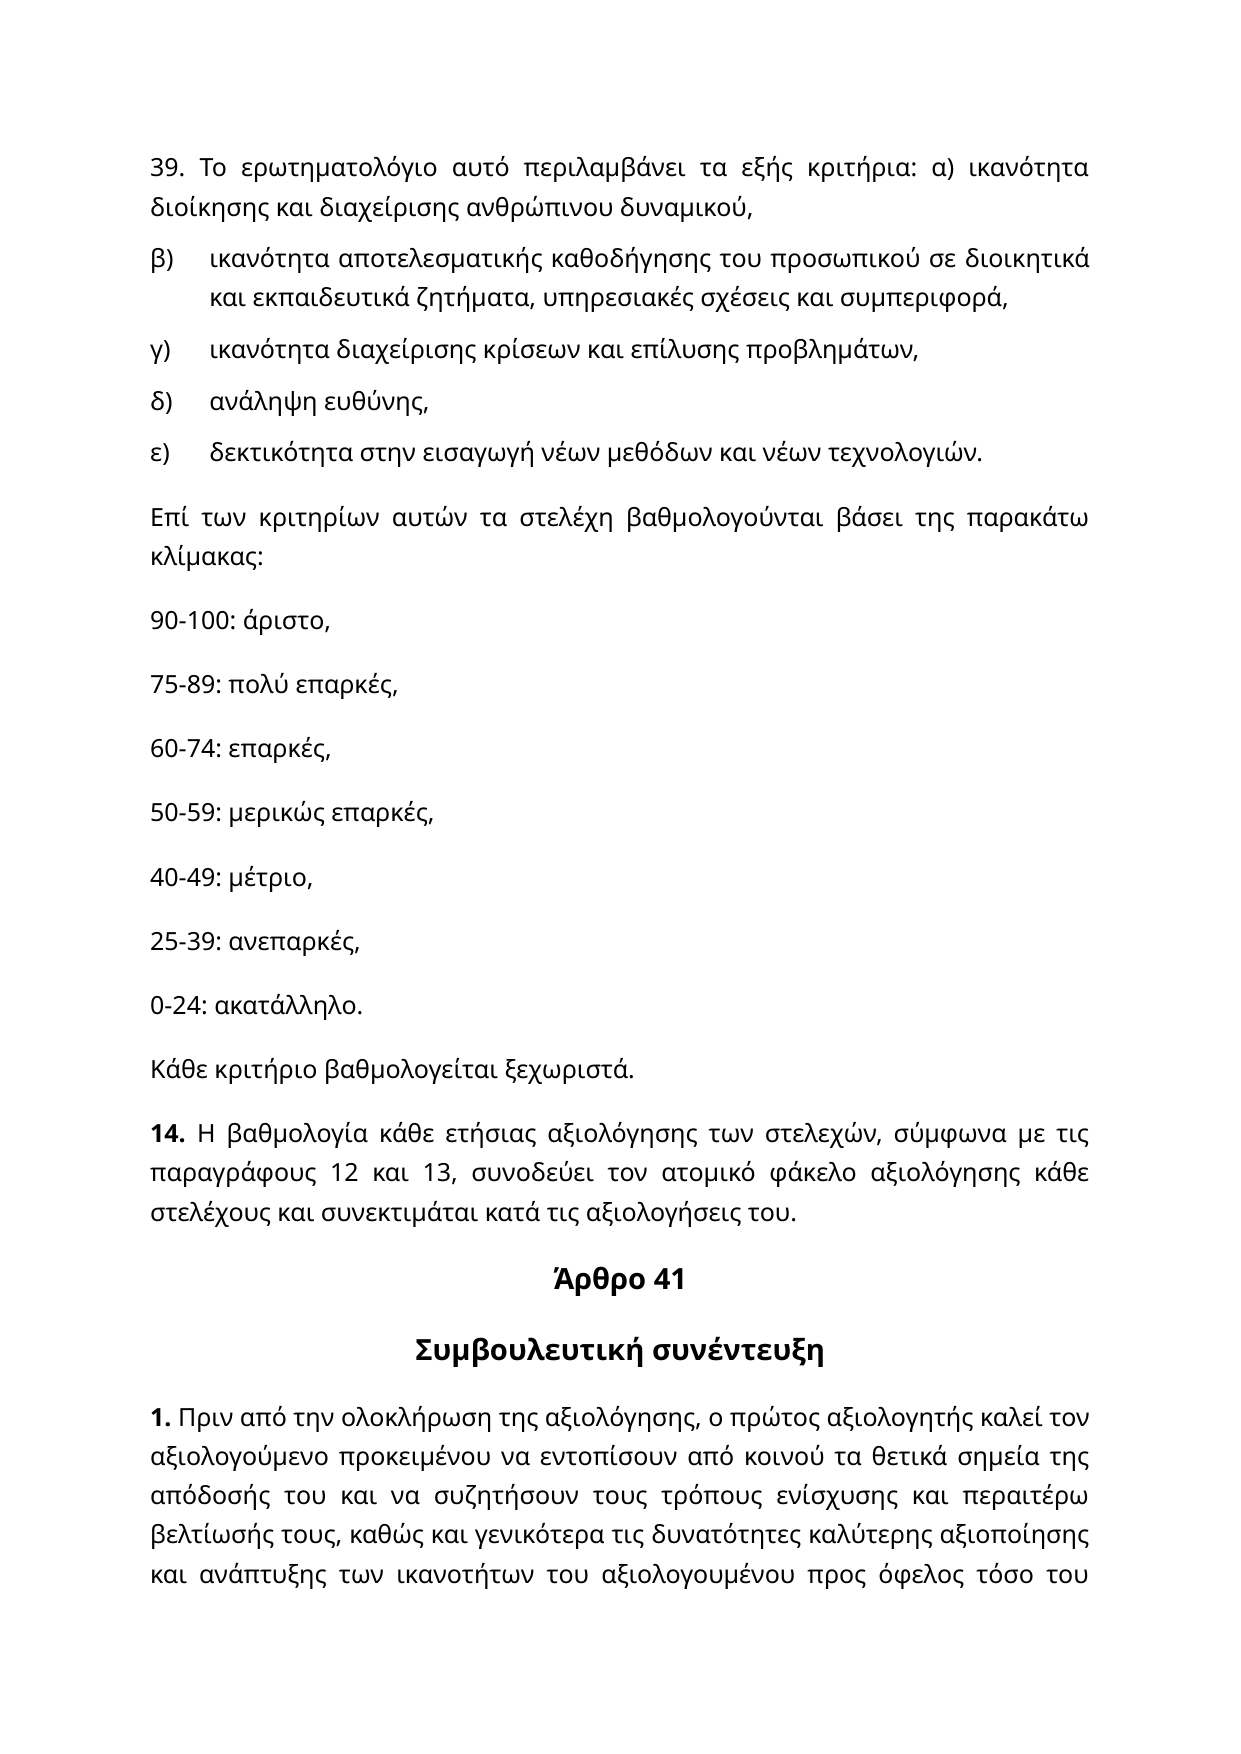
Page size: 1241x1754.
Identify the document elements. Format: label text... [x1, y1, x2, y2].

text 40-49: μέτριο, [150, 859, 1090, 893]
text 90-100: άριστο, [150, 602, 1090, 637]
text 75-89: πολύ επαρκές, [150, 667, 1090, 701]
text 1. Πριν από την ολοκλήρωση της αξιολόγησης, ο πρώτος αξιολογητής καλεί τον αξιολογούμενο προκειμένου να εντοπίσουν από κοινού τα θετικά σημεία της απόδοσής του και να συζητήσουν τους τρόπους ενίσχυσης και περαιτέρω βελτίωσής τους, καθώς και γενικότερα τις δυνατότητες καλύτερης αξιοποίησης και ανάπτυξης των ικανοτήτων του αξιολογουμένου προς όφελος τόσο του [150, 1399, 1090, 1590]
text Κάθε κριτήριο βαθμολογείται ξεχωριστά. [150, 1052, 1090, 1086]
text 60-74: επαρκές, [150, 731, 1090, 765]
text Επί των κριτηρίων αυτών τα στελέχη βαθμολογούνται βάσει της παρακάτω κλίμακας: [150, 499, 1090, 572]
text 14. Η βαθμολογία κάθε ετήσιας αξιολόγησης των στελεχών, σύμφωνα με τις παραγράφους 12 και 13, συνοδεύει τον ατομικό φάκελο αξιολόγησης κάθε στελέχους και συνεκτιμάται κατά τις αξιολογήσεις του. [150, 1116, 1090, 1228]
list ε) δεκτικότητα στην εισαγωγή νέων μεθόδων και νέων τεχνολογιών. [150, 435, 1090, 469]
text 25-39: ανεπαρκές, [150, 923, 1090, 957]
subtitle Συμβουλευτική συνέντευξη [150, 1329, 1090, 1369]
text 39. Το ερωτηματολόγιο αυτό περιλαμβάνει τα εξής κριτήρια: α) ικανότητα διοίκησης και διαχείρισης ανθρώπινου δυναμικού, [150, 150, 1090, 223]
text 0-24: ακατάλληλο. [150, 987, 1090, 1022]
subtitle Άρθρο 41 [150, 1258, 1090, 1298]
list γ) ικανότητα διαχείρισης κρίσεων και επίλυσης προβλημάτων, [150, 332, 1090, 366]
text 50-59: μερικώς επαρκές, [150, 795, 1090, 829]
list β) ικανότητα αποτελεσματικής καθοδήγησης του προσωπικού σε διοικητικά και εκπαιδευτικά ζητήματα, υπηρεσιακές σχέσεις και συμπεριφορά, [150, 241, 1090, 314]
list δ) ανάληψη ευθύνης, [150, 383, 1090, 417]
